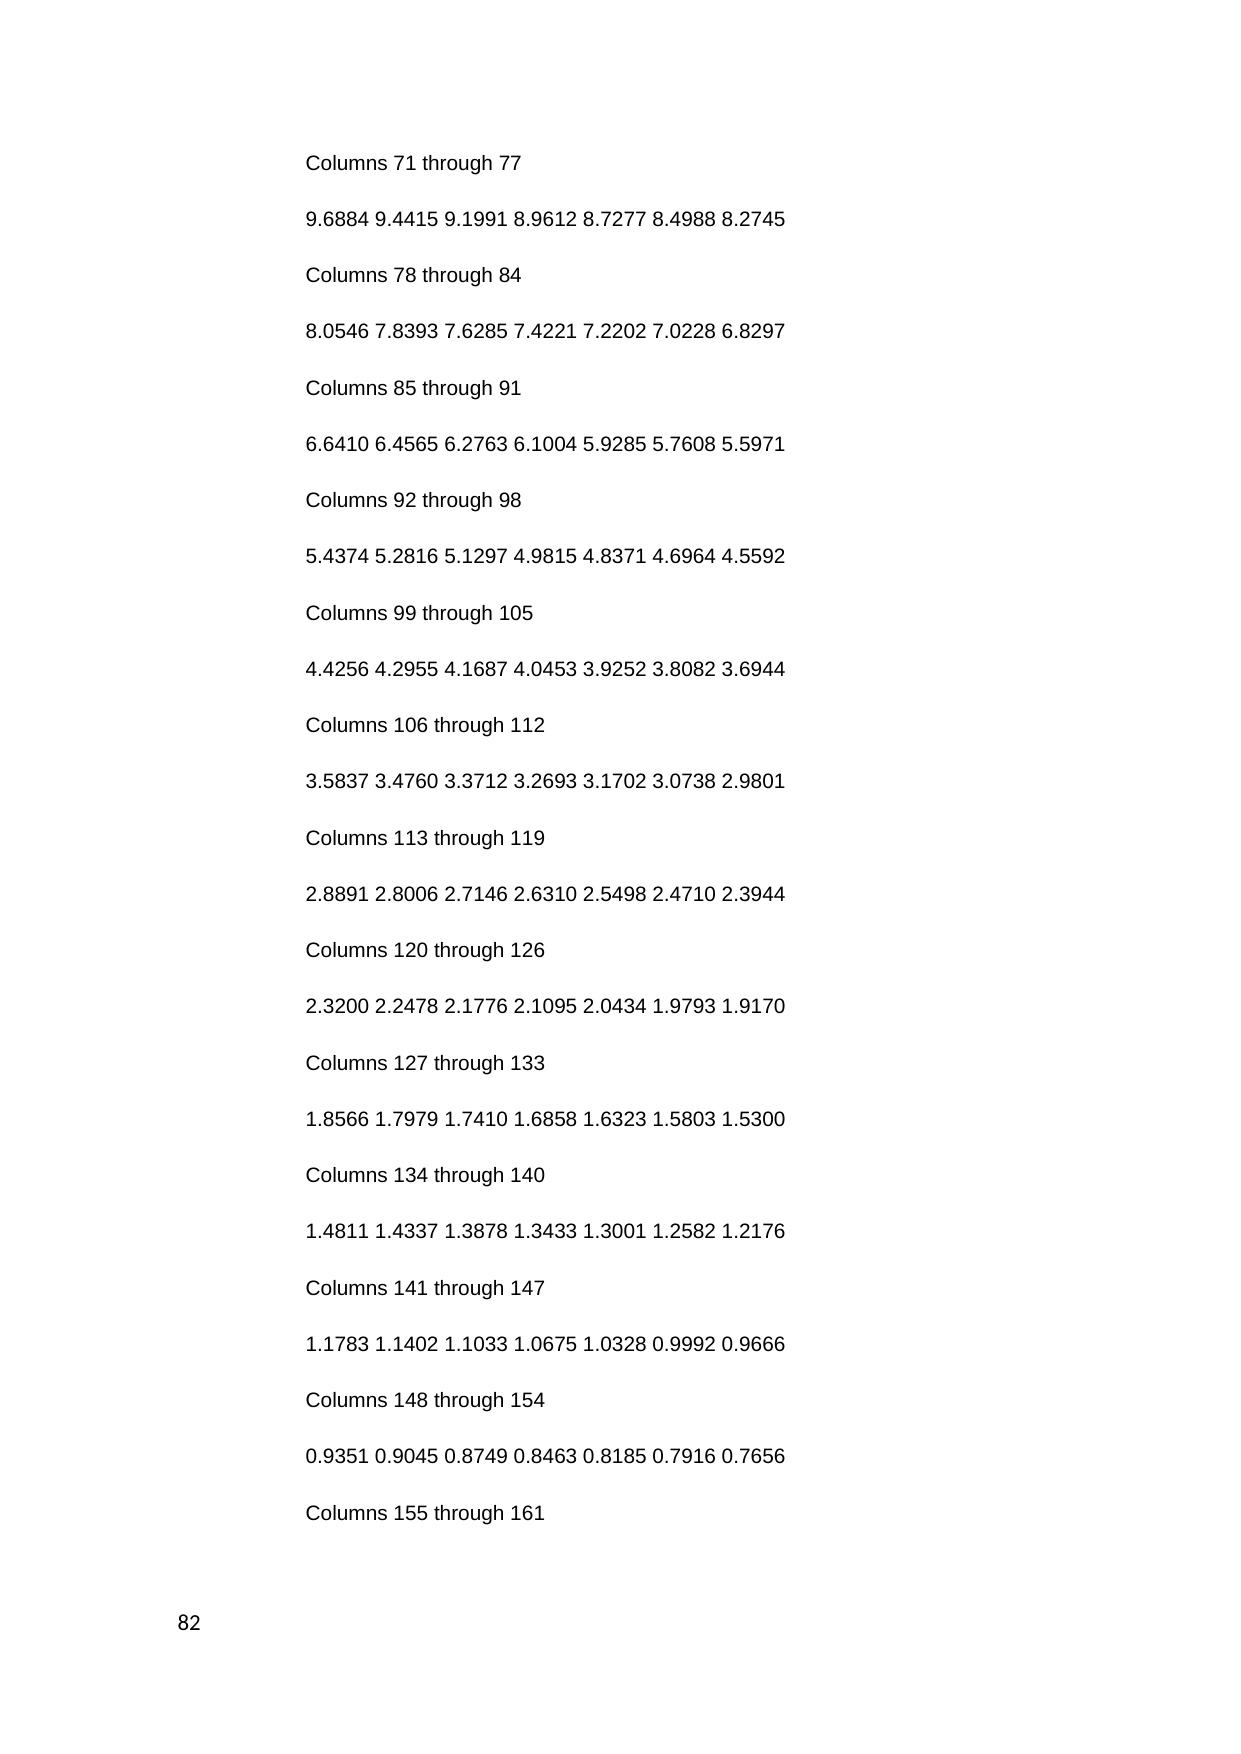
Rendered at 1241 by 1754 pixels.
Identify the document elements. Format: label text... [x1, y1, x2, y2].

text Columns 71 through 77 9.6884 9.4415 9.1991 8.9612 8.7277 8.4988 8.2745 Columns 78 through 84 8.0546 7.8393 7.6285 7.4221 7.2202 7.0228 6.8297 Columns 85 through 91 6.6410 6.4565 6.2763 6.1004 5.9285 5.7608 5.5971 Columns 92 through 98 5.4374 5.2816 5.1297 4.9815 4.8371 4.6964 4.5592 Columns 99 through 105 4.4256 4.2955 4.1687 4.0453 3.9252 3.8082 3.6944 Columns 106 through 112 3.5837 3.4760 3.3712 3.2693 3.1702 3.0738 2.9801 Columns 113 through 119 2.8891 2.8006 2.7146 2.6310 2.5498 2.4710 2.3944 Columns 120 through 126 2.3200 2.2478 2.1776 2.1095 2.0434 1.9793 1.9170 Columns 127 through 133 1.8566 1.7979 1.7410 1.6858 1.6323 1.5803 1.5300 Columns 134 through 140 1.4811 1.4337 1.3878 1.3433 1.3001 1.2582 1.2176 Columns 141 through 147 1.1783 1.1402 1.1033 1.0675 1.0328 0.9992 0.9666 Columns 148 through 154 0.9351 0.9045 0.8749 0.8463 0.8185 0.7916 0.7656 Columns 155 through 161 [305, 118, 1069, 1552]
